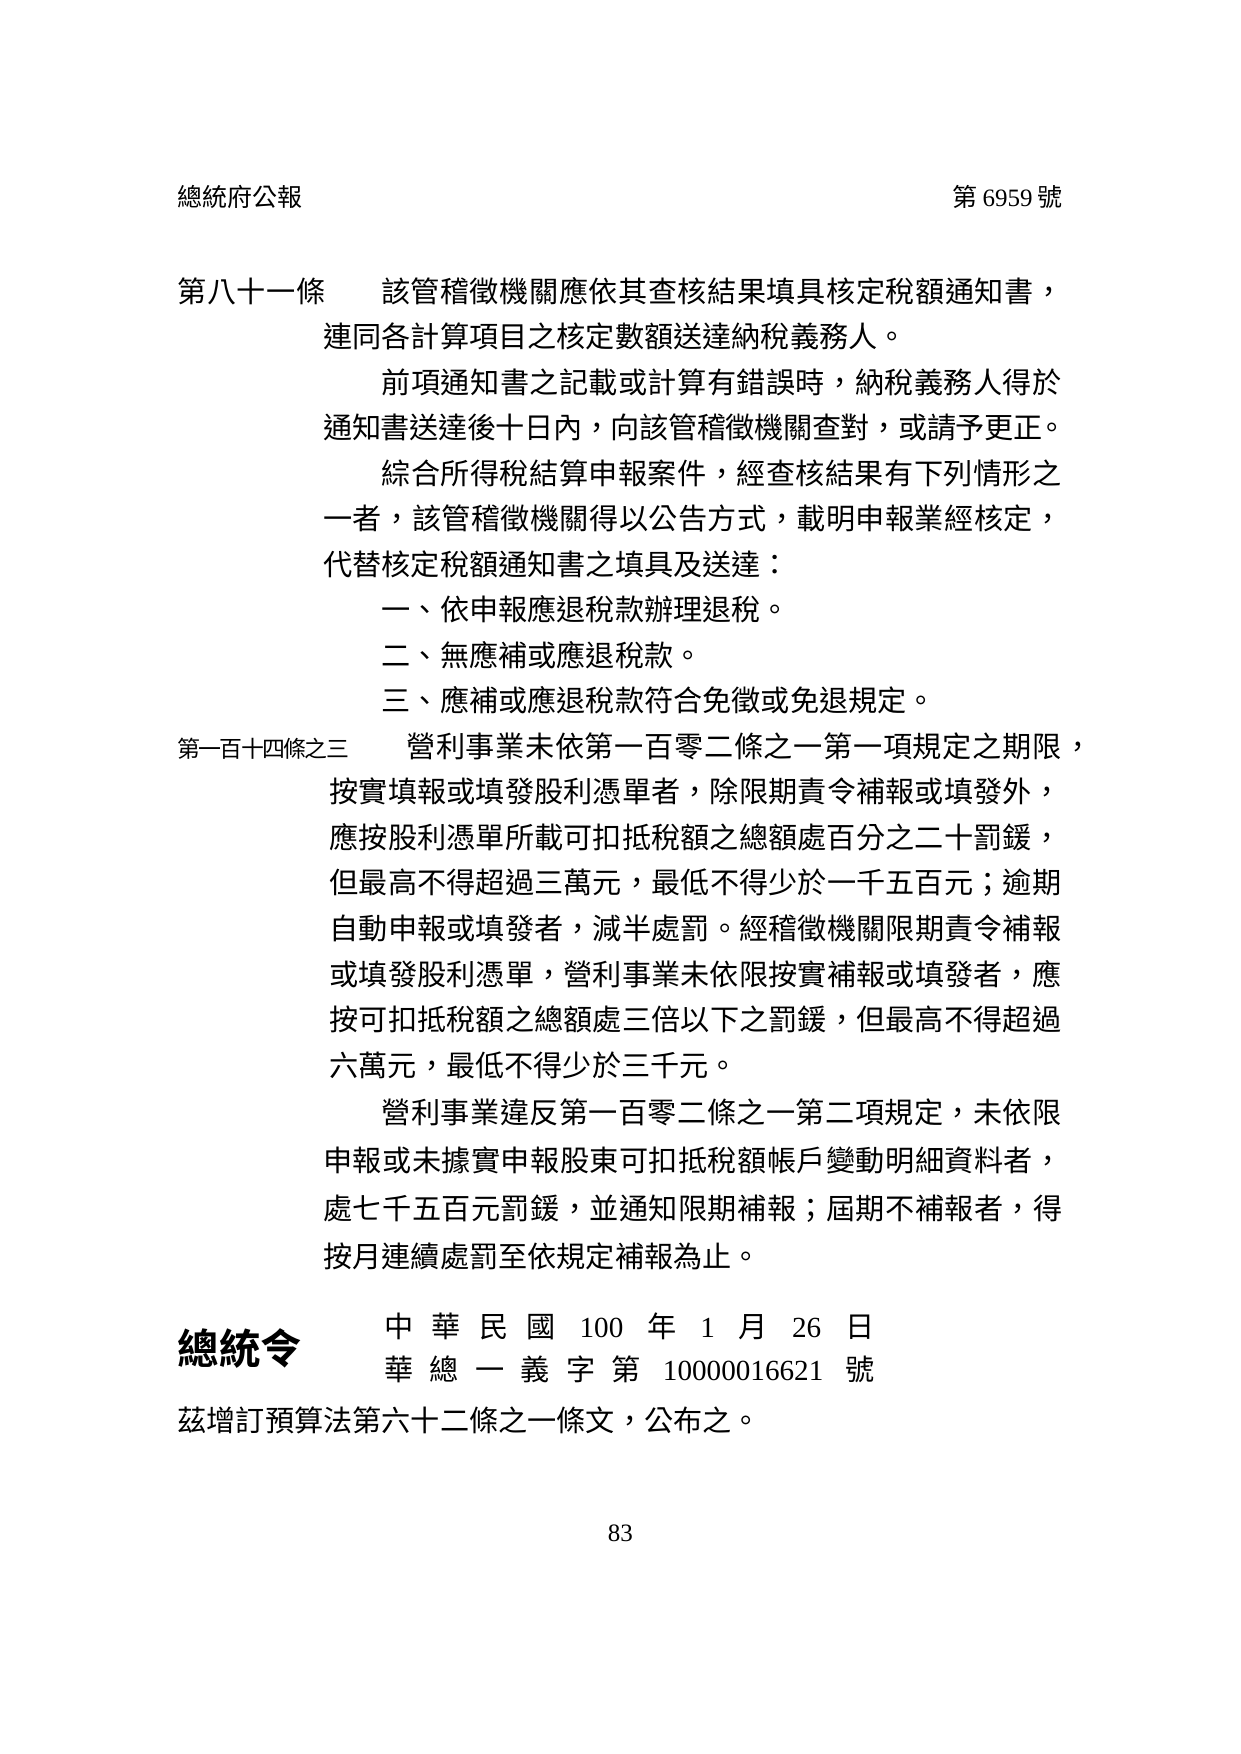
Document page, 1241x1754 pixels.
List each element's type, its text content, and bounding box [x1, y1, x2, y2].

text 一、依申報應退稅款辦理退稅。 [381, 584, 1063, 630]
table_header 總統令 [174, 1302, 381, 1391]
text 第八十一條 該管稽徵機關應依其查核結果填具核定稅額通知書，連同各計算項目之核定數額送達納稅義務人。 [177, 266, 1063, 357]
text 前項通知書之記載或計算有錯誤時，納稅義務人得於通知書送達後十日內，向該管稽徵機關查對，或請予更正。 [323, 357, 1063, 448]
text 二、無應補或應退稅款。 [381, 630, 1063, 676]
text 第一百十四條之三 營利事業未依第一百零二條之一第一項規定之期限，按實填報或填發股利憑單者，除限期責令補報或填發外，應按股利憑單所載可扣抵稅額之總額處百分之二十罰鍰，但最高不得超過三萬元，最低不得少於一千五百元；逾期自動申報或填發者，減半處罰。經稽徵機關限期責令補報或填發股利憑單，營利事業未依限按實補報或填發者，應按可扣抵稅額之總額處三倍以下之罰鍰，但最高不得超過六萬元，最低不得少於三千元。 [177, 721, 1063, 1085]
table_header 中華民國100年1月26日 華總一義字第10000016621號 [381, 1302, 877, 1391]
text 營利事業違反第一百零二條之一第二項規定，未依限申報或未據實申報股東可扣抵稅額帳戶變動明細資料者，處七千五百元罰鍰，並通知限期補報；屆期不補報者，得按月連續處罰至依規定補報為止。 [323, 1085, 1063, 1277]
text 綜合所得稅結算申報案件，經查核結果有下列情形之一者，該管稽徵機關得以公告方式，載明申報業經核定，代替核定稅額通知書之填具及送達： [323, 448, 1063, 584]
text 三、應補或應退稅款符合免徵或免退規定。 [381, 676, 1063, 721]
text 茲增訂預算法第六十二條之一條文，公布之。 [177, 1394, 1063, 1440]
